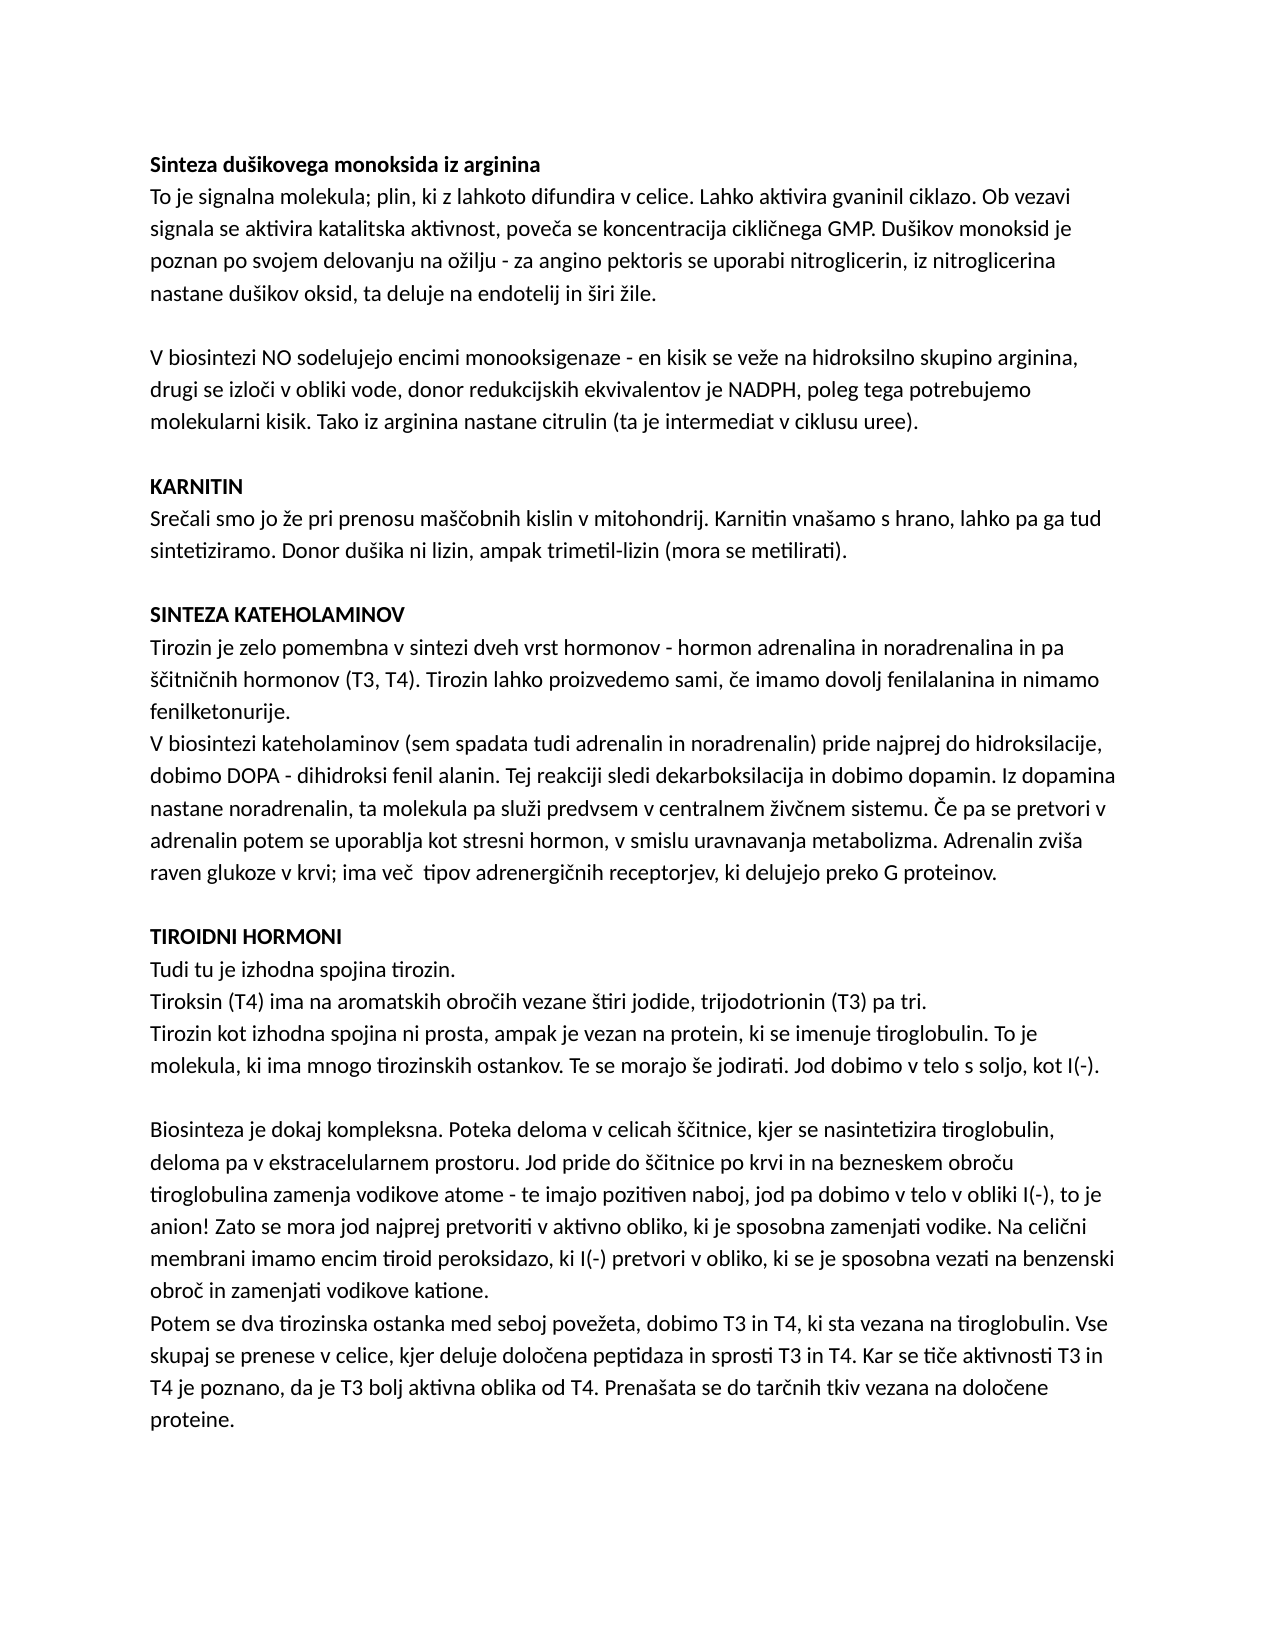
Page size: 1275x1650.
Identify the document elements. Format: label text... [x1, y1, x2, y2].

text Potem se dva tirozinska ostanka med seboj povežeta, dobimo T3 in T4, ki sta vezana na tiroglobulin. Vse skupaj se prenese v celice, kjer deluje določena peptidaza in sprosti T3 in T4. Kar se tiče aktivnosti T3 in T4 je poznano, da je T3 bolj aktivna oblika od T4. Prenašata se do tarčnih tkiv vezana na določene proteine. [150, 1309, 1125, 1433]
text Sinteza dušikovega monoksida iz arginina [150, 150, 1125, 178]
text Biosinteza je dokaj kompleksna. Poteka deloma v celicah ščitnice, kjer se nasintetizira tiroglobulin, deloma pa v ekstracelularnem prostoru. Jod pride do ščitnice po krvi in na bezneskem obroču tiroglobulina zamenja vodikove atome - te imajo pozitiven naboj, jod pa dobimo v telo v obliki I(-), to je anion! Zato se mora jod najprej pretvoriti v aktivno obliko, ki je sposobna zamenjati vodike. Na celični membrani imamo encim tiroid peroksidazo, ki I(-) pretvori v obliko, ki se je sposobna vezati na benzenski obroč in zamenjati vodikove katione. [150, 1116, 1125, 1304]
text Tirozin je zelo pomembna v sintezi dveh vrst hormonov - hormon adrenalina in noradrenalina in pa ščitničnih hormonov (T3, T4). Tirozin lahko proizvedemo sami, če imamo dovolj fenilalanina in nimamo fenilketonurije. [150, 633, 1125, 725]
text TIROIDNI HORMONI [150, 922, 1125, 951]
text Tiroksin (T4) ima na aromatskih obročih vezane štiri jodide, trijodotrionin (T3) pa tri. [150, 987, 1125, 1015]
text Tudi tu je izhodna spojina tirozin. [150, 955, 1125, 983]
text SINTEZA KATEHOLAMINOV [150, 601, 1125, 629]
text KARNITIN [150, 472, 1125, 500]
text Srečali smo jo že pri prenosu maščobnih kislin v mitohondrij. Karnitin vnašamo s hrano, lahko pa ga tud sintetiziramo. Donor dušika ni lizin, ampak trimetil-lizin (mora se metilirati). [150, 504, 1125, 564]
text V biosintezi kateholaminov (sem spadata tudi adrenalin in noradrenalin) pride najprej do hidroksilacije, dobimo DOPA - dihidroksi fenil alanin. Tej reakciji sledi dekarboksilacija in dobimo dopamin. Iz dopamina nastane noradrenalin, ta molekula pa služi predvsem v centralnem živčnem sistemu. Če pa se pretvori v adrenalin potem se uporablja kot stresni hormon, v smislu uravnavanja metabolizma. Adrenalin zviša raven glukoze v krvi; ima več tipov adrenergičnih receptorjev, ki delujejo preko G proteinov. [150, 729, 1125, 886]
text To je signalna molekula; plin, ki z lahkoto difundira v celice. Lahko aktivira gvaninil ciklazo. Ob vezavi signala se aktivira katalitska aktivnost, poveča se koncentracija cikličnega GMP. Dušikov monoksid je poznan po svojem delovanju na ožilju - za angino pektoris se uporabi nitroglicerin, iz nitroglicerina nastane dušikov oksid, ta deluje na endotelij in širi žile. [150, 182, 1125, 307]
text Tirozin kot izhodna spojina ni prosta, ampak je vezan na protein, ki se imenuje tiroglobulin. To je molekula, ki ima mnogo tirozinskih ostankov. Te se morajo še jodirati. Jod dobimo v telo s soljo, kot I(-). [150, 1019, 1125, 1079]
text V biosintezi NO sodelujejo encimi monooksigenaze - en kisik se veže na hidroksilno skupino arginina, drugi se izloči v obliki vode, donor redukcijskih ekvivalentov je NADPH, poleg tega potrebujemo molekularni kisik. Tako iz arginina nastane citrulin (ta je intermediat v ciklusu uree). [150, 343, 1125, 436]
